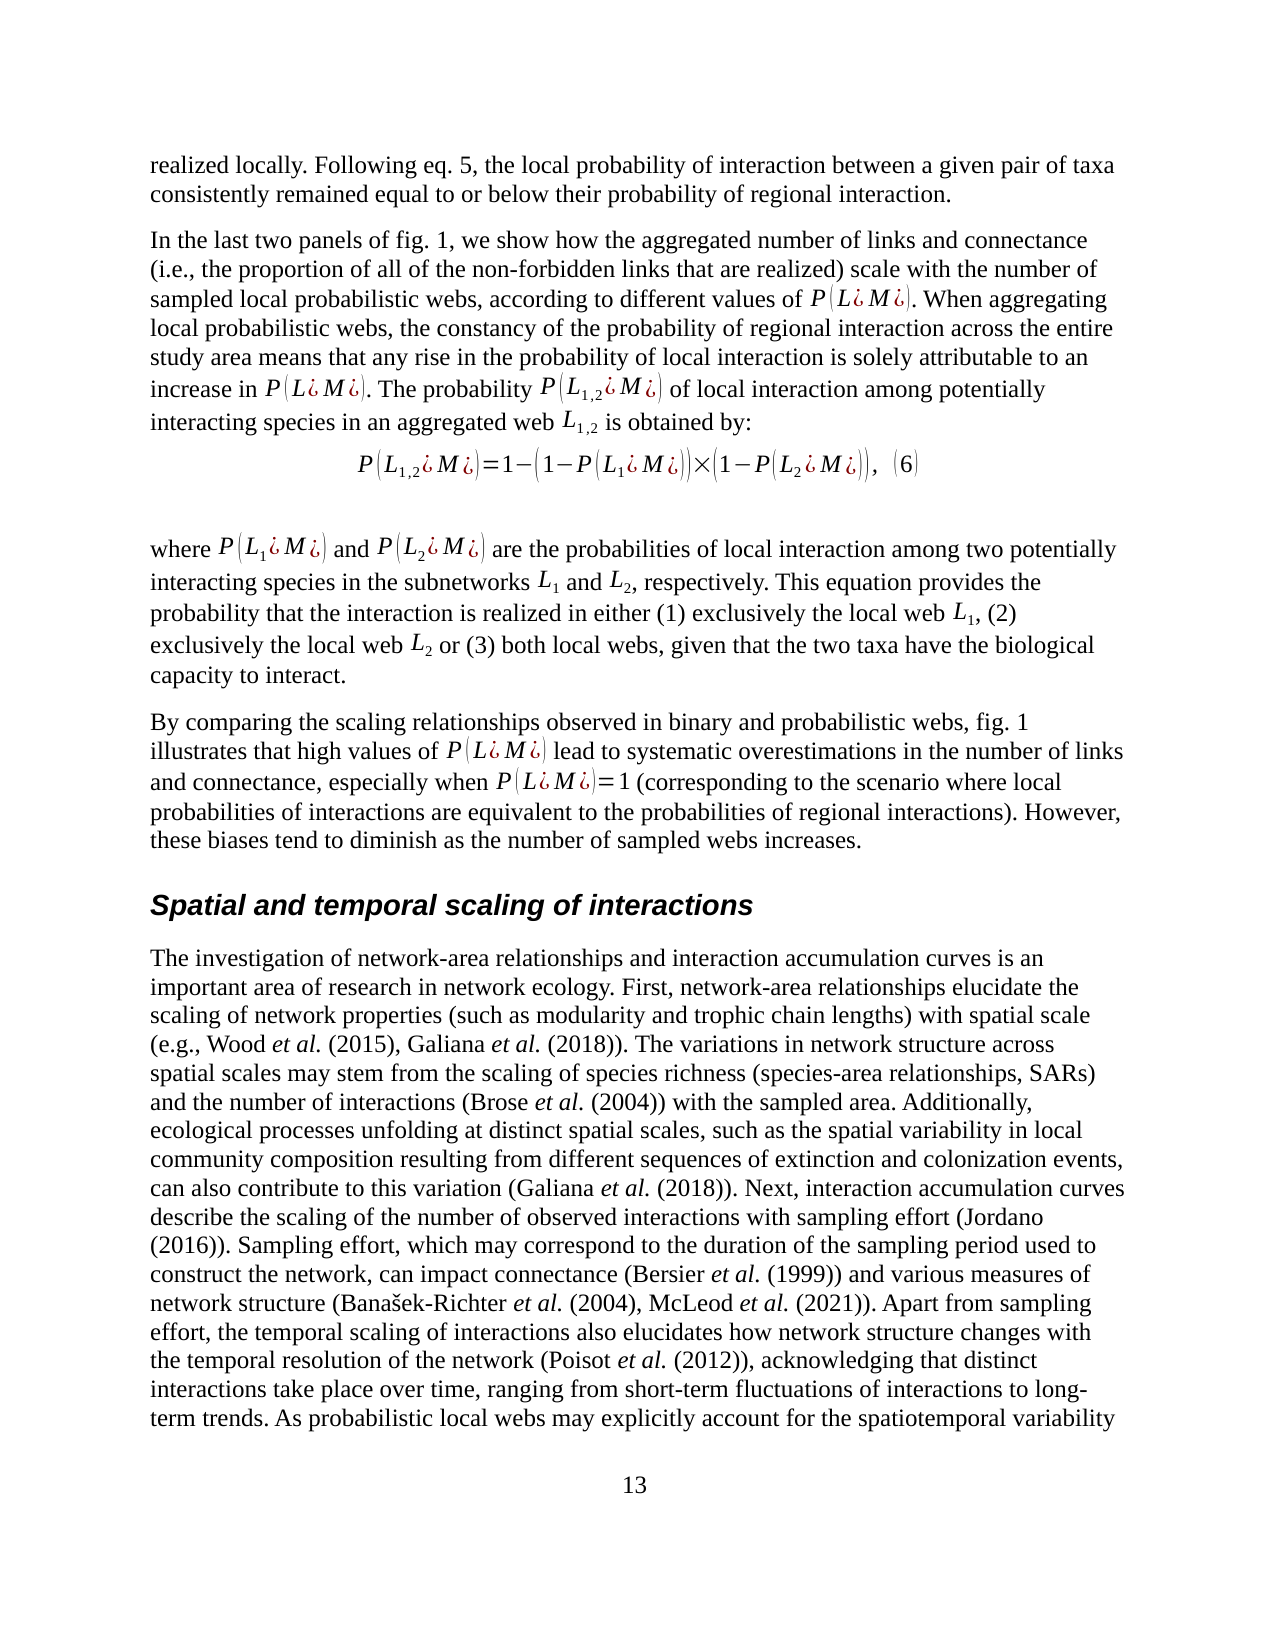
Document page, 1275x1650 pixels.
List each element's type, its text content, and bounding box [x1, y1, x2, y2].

text By comparing the scaling relationships observed in binary and probabilistic webs, fig. 1 illustrates that high values of lead to systematic overestimations in the number of links and connectance, especially when (corresponding to the scenario where local probabilities of interactions are equivalent to the probabilities of regional interactions). However, these biases tend to diminish as the number of sampled webs increases. [150, 707, 1125, 854]
text The investigation of network-area relationships and interaction accumulation curves is an important area of research in network ecology. First, network-area relationships elucidate the scaling of network properties (such as modularity and trophic chain lengths) with spatial scale (e.g., Wood et al. (2015), Galiana et al. (2018)). The variations in network structure across spatial scales may stem from the scaling of species richness (species-area relationships, SARs) and the number of interactions (Brose et al. (2004)) with the sampled area. Additionally, ecological processes unfolding at distinct spatial scales, such as the spatial variability in local community composition resulting from different sequences of extinction and colonization events, can also contribute to this variation (Galiana et al. (2018)). Next, interaction accumulation curves describe the scaling of the number of observed interactions with sampling effort (Jordano (2016)). Sampling effort, which may correspond to the duration of the sampling period used to construct the network, can impact connectance (Bersier et al. (1999)) and various measures of network structure (Banašek-Richter et al. (2004), McLeod et al. (2021)). Apart from sampling effort, the temporal scaling of interactions also elucidates how network structure changes with the temporal resolution of the network (Poisot et al. (2012)), acknowledging that distinct interactions take place over time, ranging from short-term fluctuations of interactions to long-term trends. As probabilistic local webs may explicitly account for the spatiotemporal variability [150, 943, 1125, 1432]
subtitle Spatial and temporal scaling of interactions [150, 888, 1125, 922]
text where and are the probabilities of local interaction among two potentially interacting species in the subnetworks and , respectively. This equation provides the probability that the interaction is realized in either (1) exclusively the local web , (2) exclusively the local web or (3) both local webs, given that the two taxa have the biological capacity to interact. [150, 531, 1125, 689]
text In the last two panels of fig. 1, we show how the aggregated number of links and connectance (i.e., the proportion of all of the non-forbidden links that are realized) scale with the number of sampled local probabilistic webs, according to different values of . When aggregating local probabilistic webs, the constancy of the probability of regional interaction across the entire study area means that any rise in the probability of local interaction is solely attributable to an increase in . The probability of local interaction among potentially interacting species in an aggregated web is obtained by: [150, 225, 1125, 437]
text realized locally. Following eq. 5, the local probability of interaction between a given pair of taxa consistently remained equal to or below their probability of regional interaction. [150, 150, 1125, 207]
